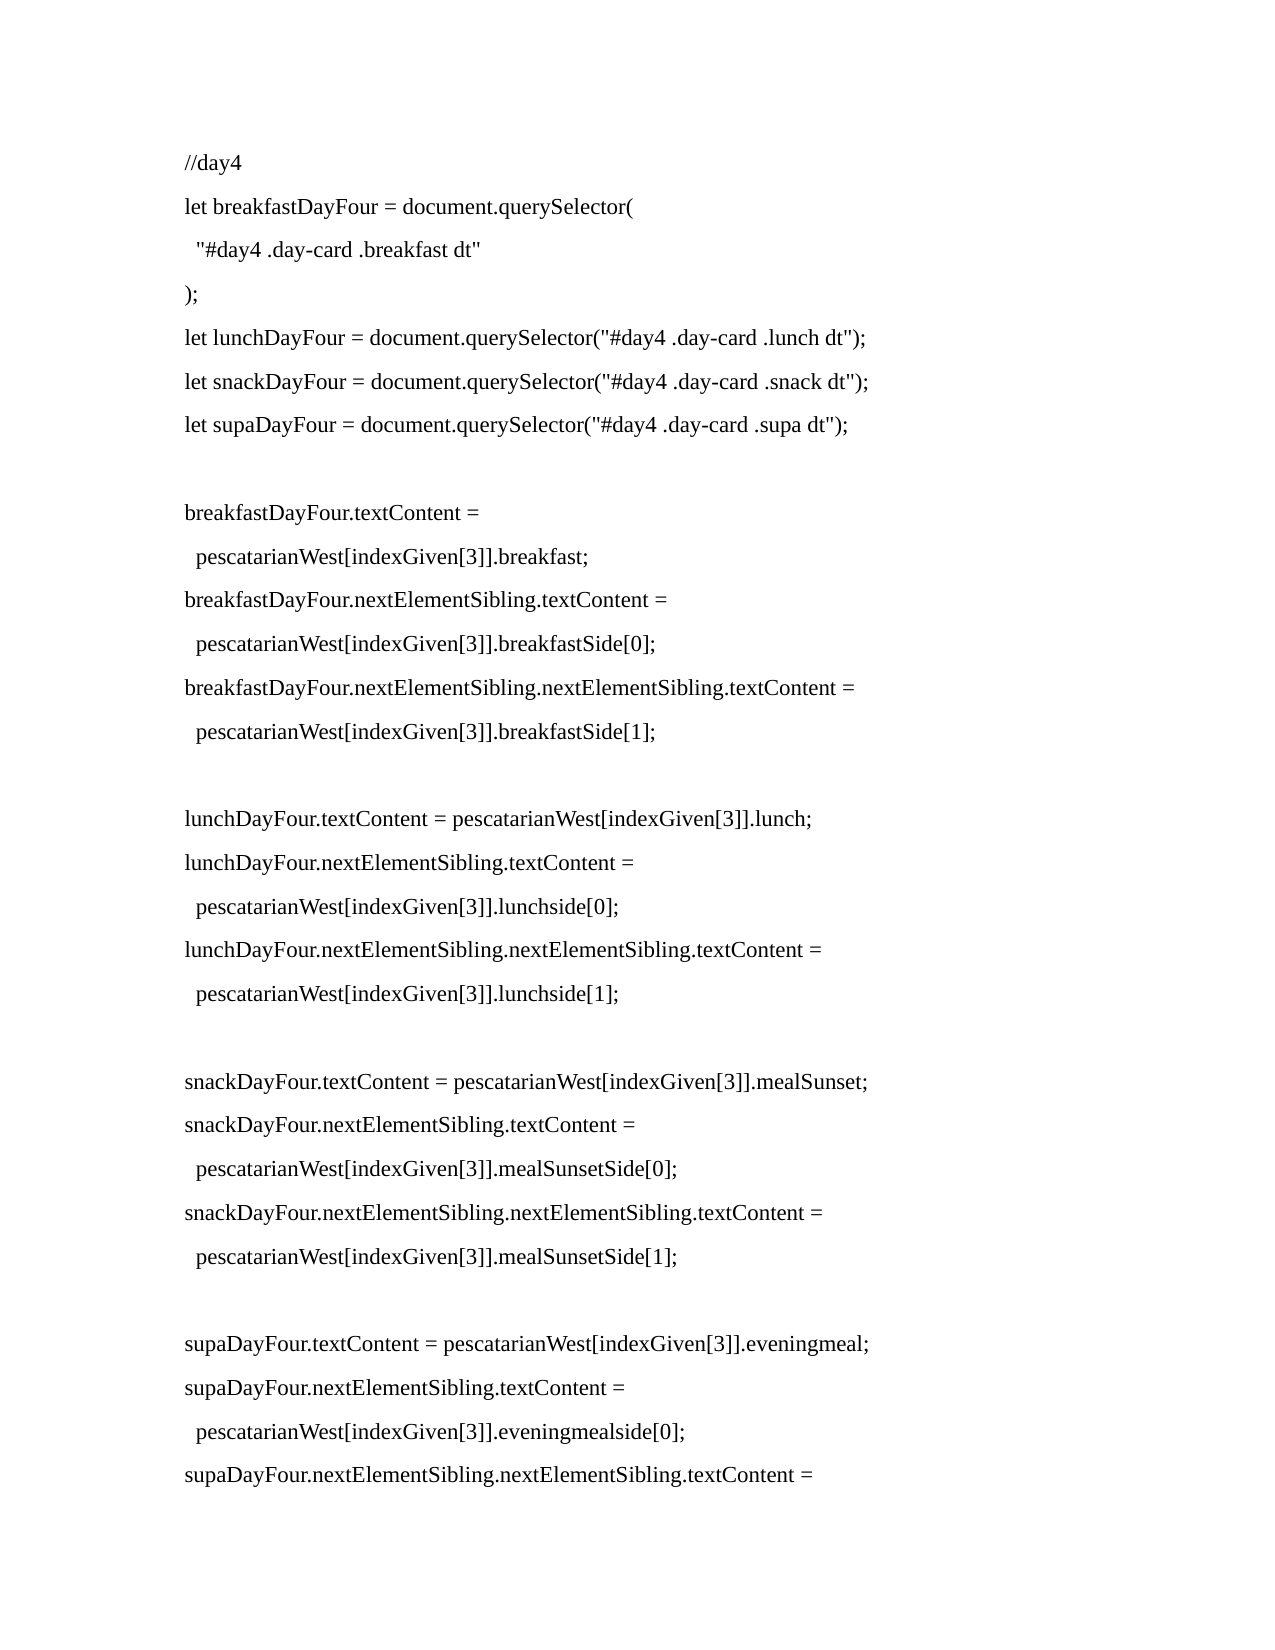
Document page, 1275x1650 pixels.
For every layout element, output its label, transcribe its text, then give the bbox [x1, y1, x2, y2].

text supaDayFour.nextElementSibling.textContent = [150, 1375, 1125, 1400]
text pescatarianWest[indexGiven[3]].lunchside[0]; [150, 894, 1125, 919]
text pescatarianWest[indexGiven[3]].breakfastSide[1]; [150, 719, 1125, 744]
text pescatarianWest[indexGiven[3]].eveningmealside[0]; [150, 1419, 1125, 1444]
text pescatarianWest[indexGiven[3]].lunchside[1]; [150, 981, 1125, 1007]
text "#day4 .day-card .breakfast dt" [150, 237, 1125, 263]
text lunchDayFour.textContent = pescatarianWest[indexGiven[3]].lunch; [150, 806, 1125, 832]
text let breakfastDayFour = document.querySelector( [150, 194, 1125, 219]
text breakfastDayFour.nextElementSibling.textContent = [150, 587, 1125, 613]
text snackDayFour.nextElementSibling.nextElementSibling.textContent = [150, 1200, 1125, 1225]
text pescatarianWest[indexGiven[3]].breakfastSide[0]; [150, 631, 1125, 657]
text lunchDayFour.nextElementSibling.nextElementSibling.textContent = [150, 937, 1125, 963]
text breakfastDayFour.textContent = [150, 500, 1125, 525]
text pescatarianWest[indexGiven[3]].mealSunsetSide[0]; [150, 1156, 1125, 1182]
text snackDayFour.textContent = pescatarianWest[indexGiven[3]].mealSunset; [150, 1069, 1125, 1094]
text let lunchDayFour = document.querySelector("#day4 .day-card .lunch dt"); [150, 325, 1125, 350]
text supaDayFour.textContent = pescatarianWest[indexGiven[3]].eveningmeal; [150, 1331, 1125, 1357]
text breakfastDayFour.nextElementSibling.nextElementSibling.textContent = [150, 675, 1125, 700]
text snackDayFour.nextElementSibling.textContent = [150, 1112, 1125, 1138]
text ); [150, 281, 1125, 307]
text let supaDayFour = document.querySelector("#day4 .day-card .supa dt"); [150, 412, 1125, 438]
text let snackDayFour = document.querySelector("#day4 .day-card .snack dt"); [150, 369, 1125, 394]
text supaDayFour.nextElementSibling.nextElementSibling.textContent = [150, 1462, 1125, 1488]
text //day4 [150, 150, 1125, 175]
text pescatarianWest[indexGiven[3]].mealSunsetSide[1]; [150, 1244, 1125, 1269]
text lunchDayFour.nextElementSibling.textContent = [150, 850, 1125, 875]
text pescatarianWest[indexGiven[3]].breakfast; [150, 544, 1125, 569]
